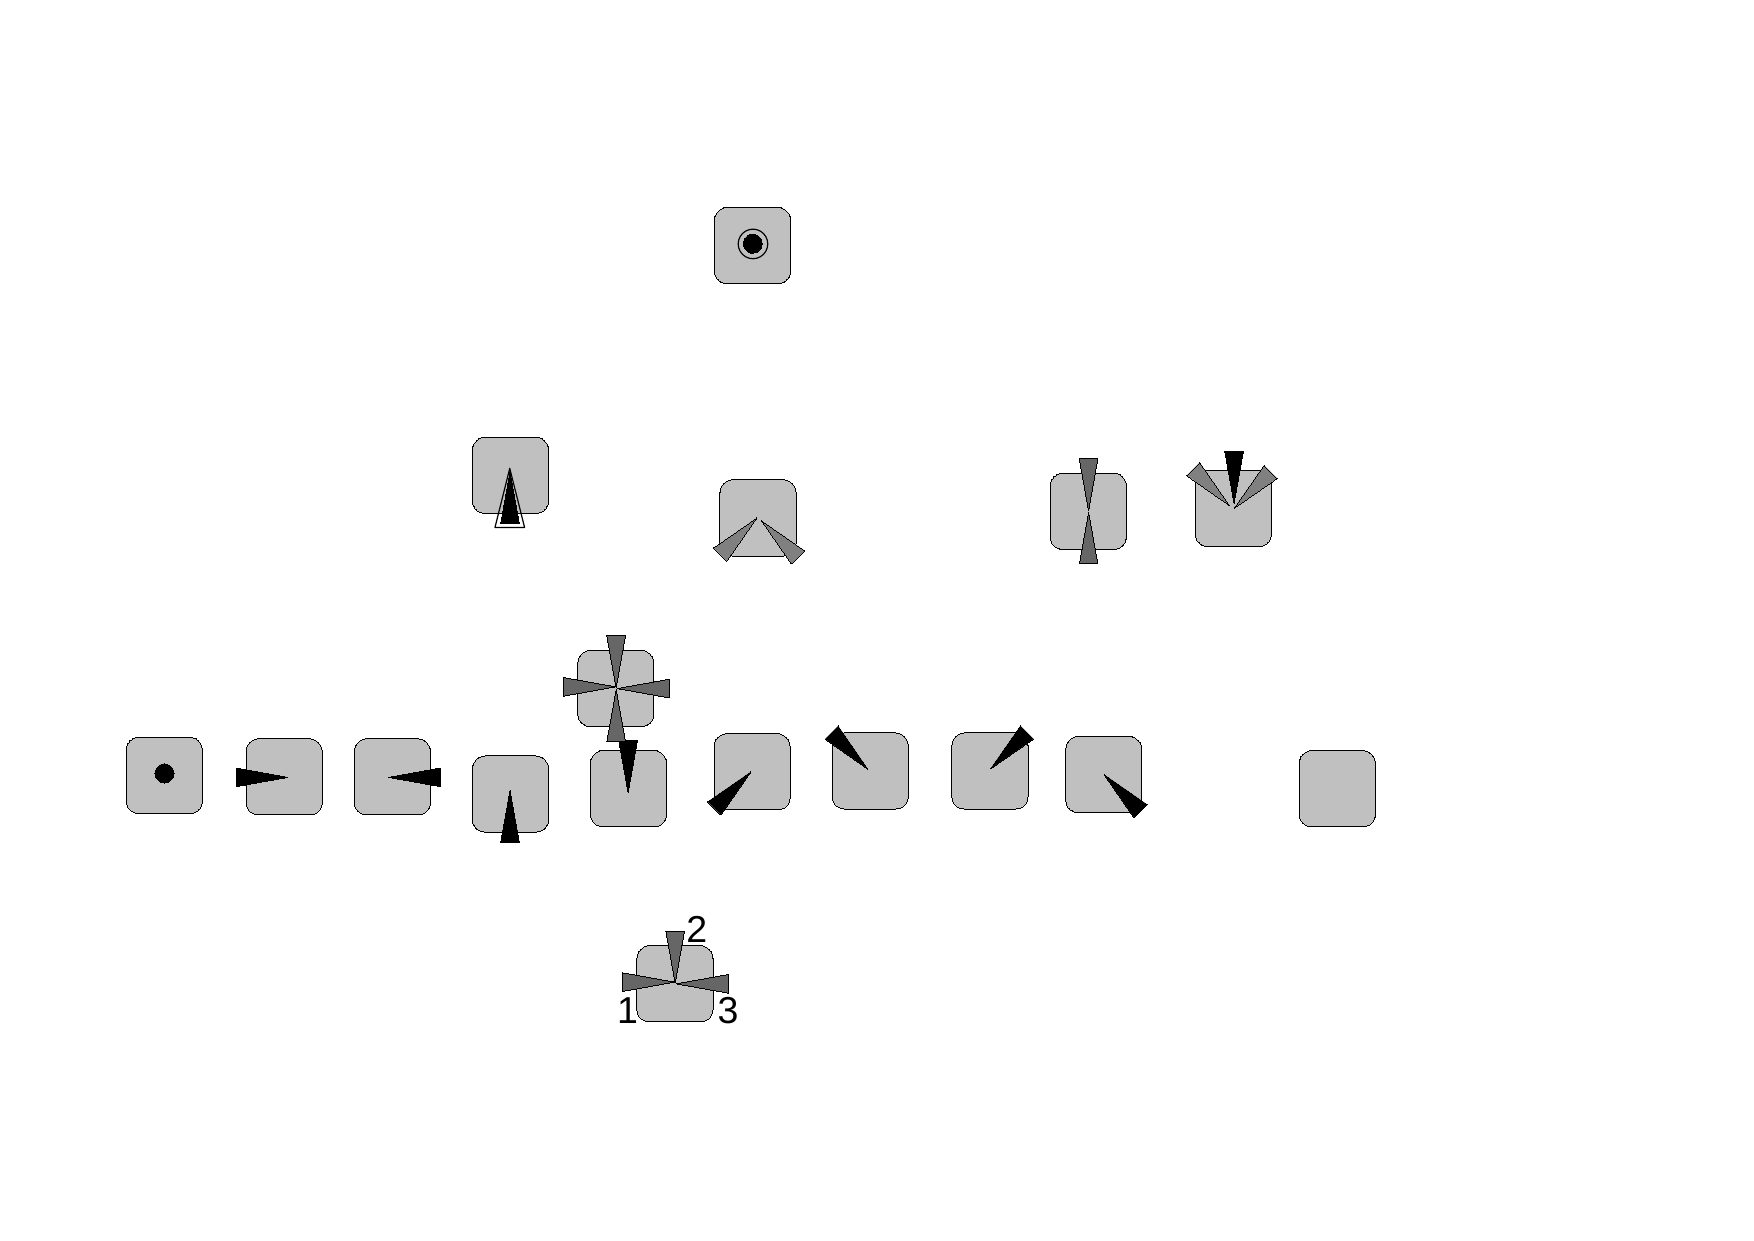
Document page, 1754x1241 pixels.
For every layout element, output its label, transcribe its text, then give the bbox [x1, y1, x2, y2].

text_box 1 [602, 982, 653, 1040]
text_box [1299, 750, 1376, 827]
text_box [563, 635, 670, 827]
text_box [1186, 451, 1278, 547]
text_box [714, 207, 791, 284]
text_box [472, 437, 549, 514]
text_box [713, 479, 805, 564]
text_box [707, 733, 791, 815]
text_box [500, 474, 520, 524]
text_box [354, 738, 441, 815]
text_box [1050, 458, 1127, 564]
text_box [1065, 736, 1148, 818]
text_box 3 [702, 982, 754, 1040]
text_box [622, 931, 729, 1022]
text_box 2 [671, 900, 722, 958]
text_box [236, 738, 323, 815]
text_box [126, 737, 203, 814]
text_box [472, 755, 549, 843]
text_box [951, 725, 1034, 810]
text_box [825, 725, 909, 810]
